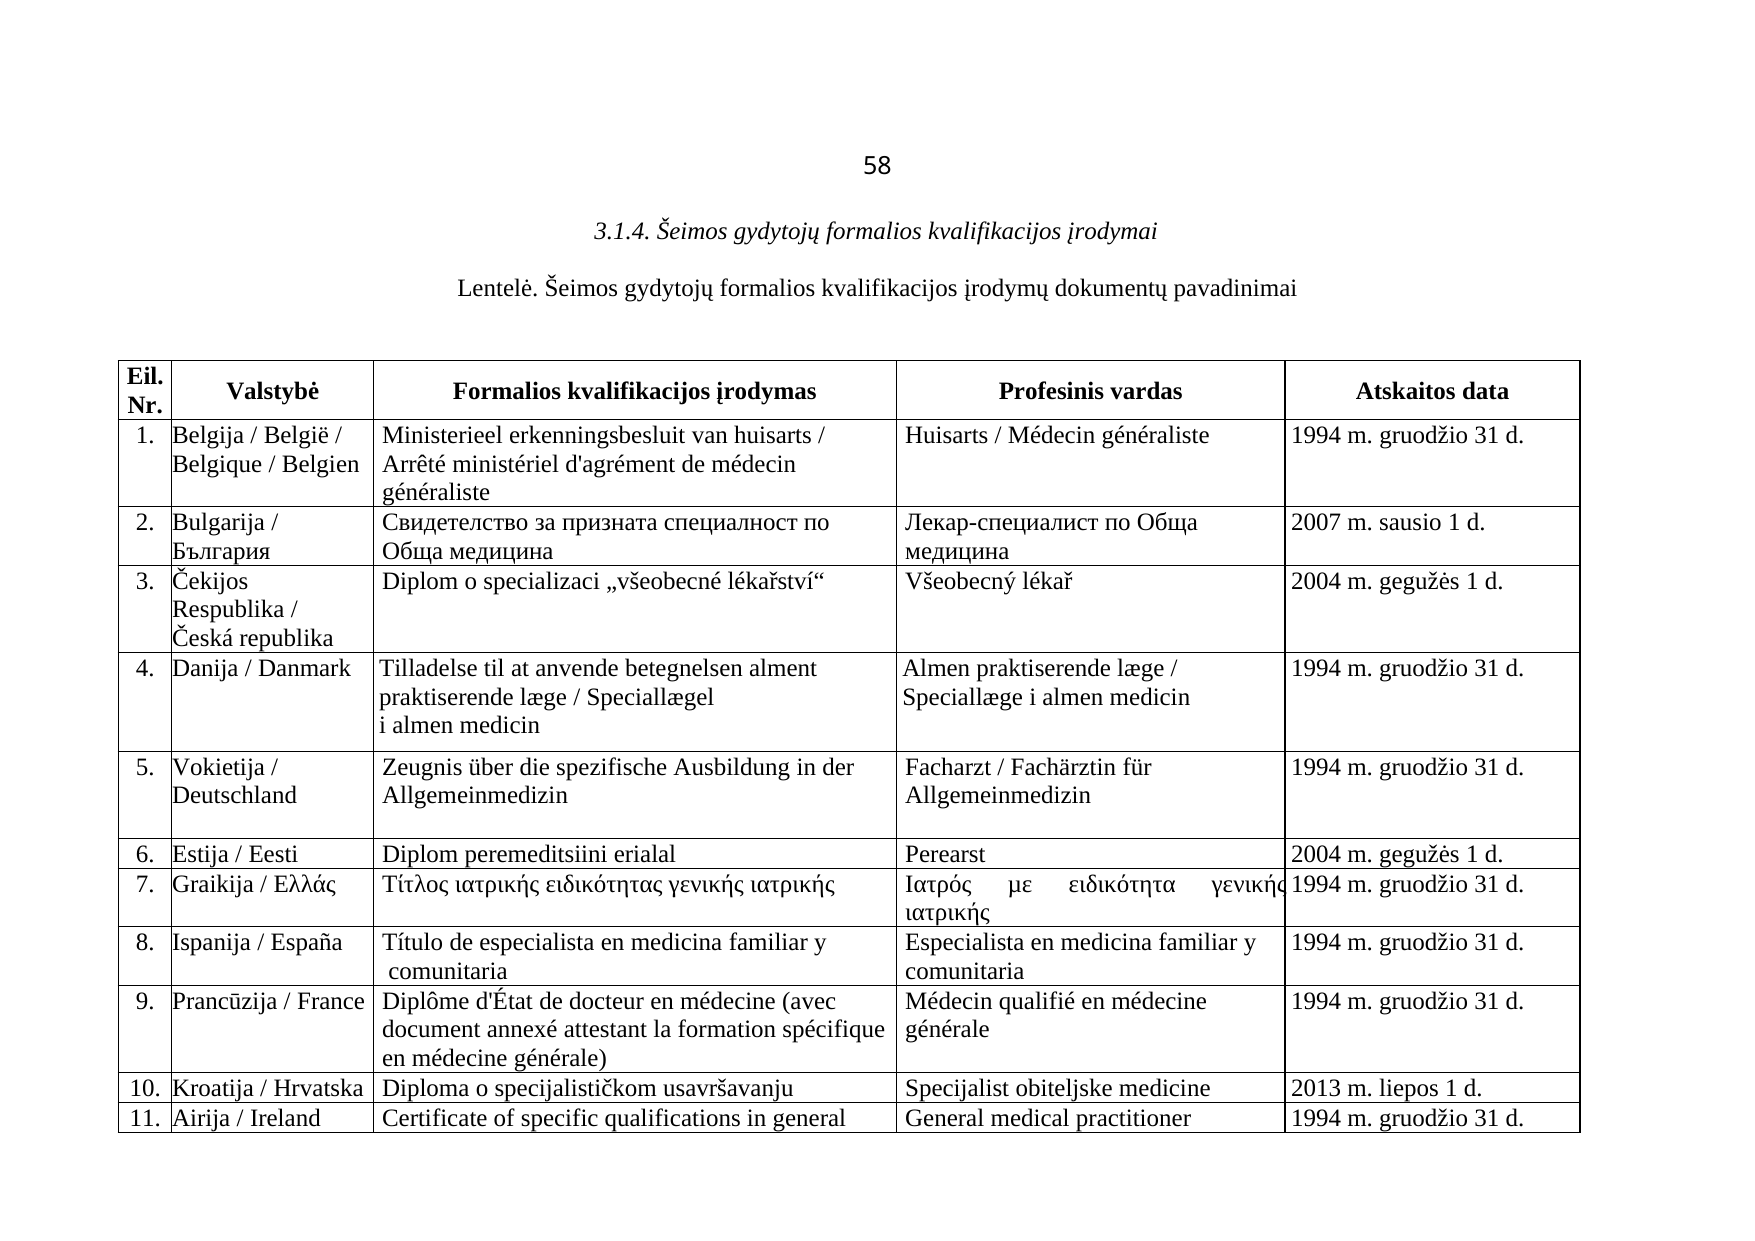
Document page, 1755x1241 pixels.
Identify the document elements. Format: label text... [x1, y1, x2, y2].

table_cell Лекар-специалист по Обща медицина [897, 507, 1284, 565]
table_header Formalios kvalifikacijos įrodymas [374, 361, 896, 419]
table_cell Danija / Danmark [172, 653, 373, 751]
table_cell Estija / Eesti [172, 839, 373, 868]
table_cell Certificate of specific qualifications in general [374, 1103, 896, 1132]
table_cell 2013 m. liepos 1 d. [1286, 1073, 1579, 1102]
table_cell 1994 m. gruodžio 31 d. [1286, 1103, 1579, 1132]
table_cell 11. [119, 1103, 171, 1132]
table_cell 3. [119, 566, 171, 652]
table_cell 2004 m. gegužės 1 d. [1286, 839, 1579, 868]
table_cell Diplom o specializaci „všeobecné lékařství“ [374, 566, 896, 652]
table_header Atskaitos data [1286, 361, 1579, 419]
table_cell 9. [119, 986, 171, 1072]
table_cell 8. [119, 927, 171, 985]
table_cell 4. [119, 653, 171, 751]
table_cell Diplom peremeditsiini erialal [374, 839, 896, 868]
table_cell Tίτλος ιατρικής ειδικότητας γενικής ιατρικής [374, 869, 896, 926]
table_cell Médecin qualifié en médecine générale [897, 986, 1284, 1072]
table_cell 2007 m. sausio 1 d. [1286, 507, 1579, 565]
table_cell 7. [119, 869, 171, 926]
table_cell Bulgarija / България [172, 507, 373, 565]
table_cell Huisarts / Médecin généraliste [897, 420, 1284, 506]
table_cell Свидетелство за призната специалност по Обща медицина [374, 507, 896, 565]
table_cell Almen praktiserende læge / Speciallæge i almen medicin [897, 653, 1284, 751]
table_cell Diplôme d'État de docteur en médecine (avec document annexé attestant la formation spécifique en médecine générale) [374, 986, 896, 1072]
table_cell 1. [119, 420, 171, 506]
table_cell Diploma o specijalističkom usavršavanju [374, 1073, 896, 1102]
table_cell Graikija / Ελλάς [172, 869, 373, 926]
table_cell Specijalist obiteljske medicine [897, 1073, 1284, 1102]
table_cell Všeobecný lékař [897, 566, 1284, 652]
table_cell Kroatija / Hrvatska [172, 1073, 373, 1102]
table_cell 10. [119, 1073, 171, 1102]
table_cell 1994 m. gruodžio 31 d. [1286, 420, 1579, 506]
table_cell 1994 m. gruodžio 31 d. [1286, 752, 1579, 838]
table_cell Vokietija / Deutschland [172, 752, 373, 838]
table_cell Especialista en medicina familiar y comunitaria [897, 927, 1284, 985]
table_cell 1994 m. gruodžio 31 d. [1286, 927, 1579, 985]
table_cell Título de especialista en medicina familiar y comunitaria [374, 927, 896, 985]
table_cell Perearst [897, 839, 1284, 868]
table_cell General medical practitioner [897, 1103, 1284, 1132]
text 3.1.4. Šeimos gydytojų formalios kvalifikacijos įrodymai [118, 216, 1636, 244]
table_cell 1994 m. gruodžio 31 d. [1286, 986, 1579, 1072]
text Lentelė. Šeimos gydytojų formalios kvalifikacijos įrodymų dokumentų pavadinimai [118, 273, 1636, 302]
table_header Valstybė [172, 361, 373, 419]
table_cell Tilladelse til at anvende betegnelsen alment praktiserende læge / Speciallægel i almen medicin [374, 653, 896, 751]
table_cell Iατρός µε ειδικότητα γενικής ιατρικής [897, 869, 1284, 926]
table_header Profesinis vardas [897, 361, 1284, 419]
table_cell 1994 m. gruodžio 31 d. [1286, 869, 1579, 926]
table_cell Prancūzija / France [172, 986, 373, 1072]
table_cell Ministerieel erkenningsbesluit van huisarts / Arrêté ministériel d'agrément de médecin généraliste [374, 420, 896, 506]
table_cell Zeugnis über die spezifische Ausbildung in der Allgemeinmedizin [374, 752, 896, 838]
table_cell 1994 m. gruodžio 31 d. [1286, 653, 1579, 751]
table_header Eil. Nr. [119, 361, 171, 419]
table_cell Čekijos Respublika / Česká republika [172, 566, 373, 652]
table_cell Belgija / België / Belgique / Belgien [172, 420, 373, 506]
table_cell Airija / Ireland [172, 1103, 373, 1132]
table_cell 2. [119, 507, 171, 565]
table_cell 6. [119, 839, 171, 868]
table_cell 5. [119, 752, 171, 838]
table_cell 2004 m. gegužės 1 d. [1286, 566, 1579, 652]
table_cell Ispanija / España [172, 927, 373, 985]
table_cell Facharzt / Fachärztin für Allgemeinmedizin [897, 752, 1284, 838]
